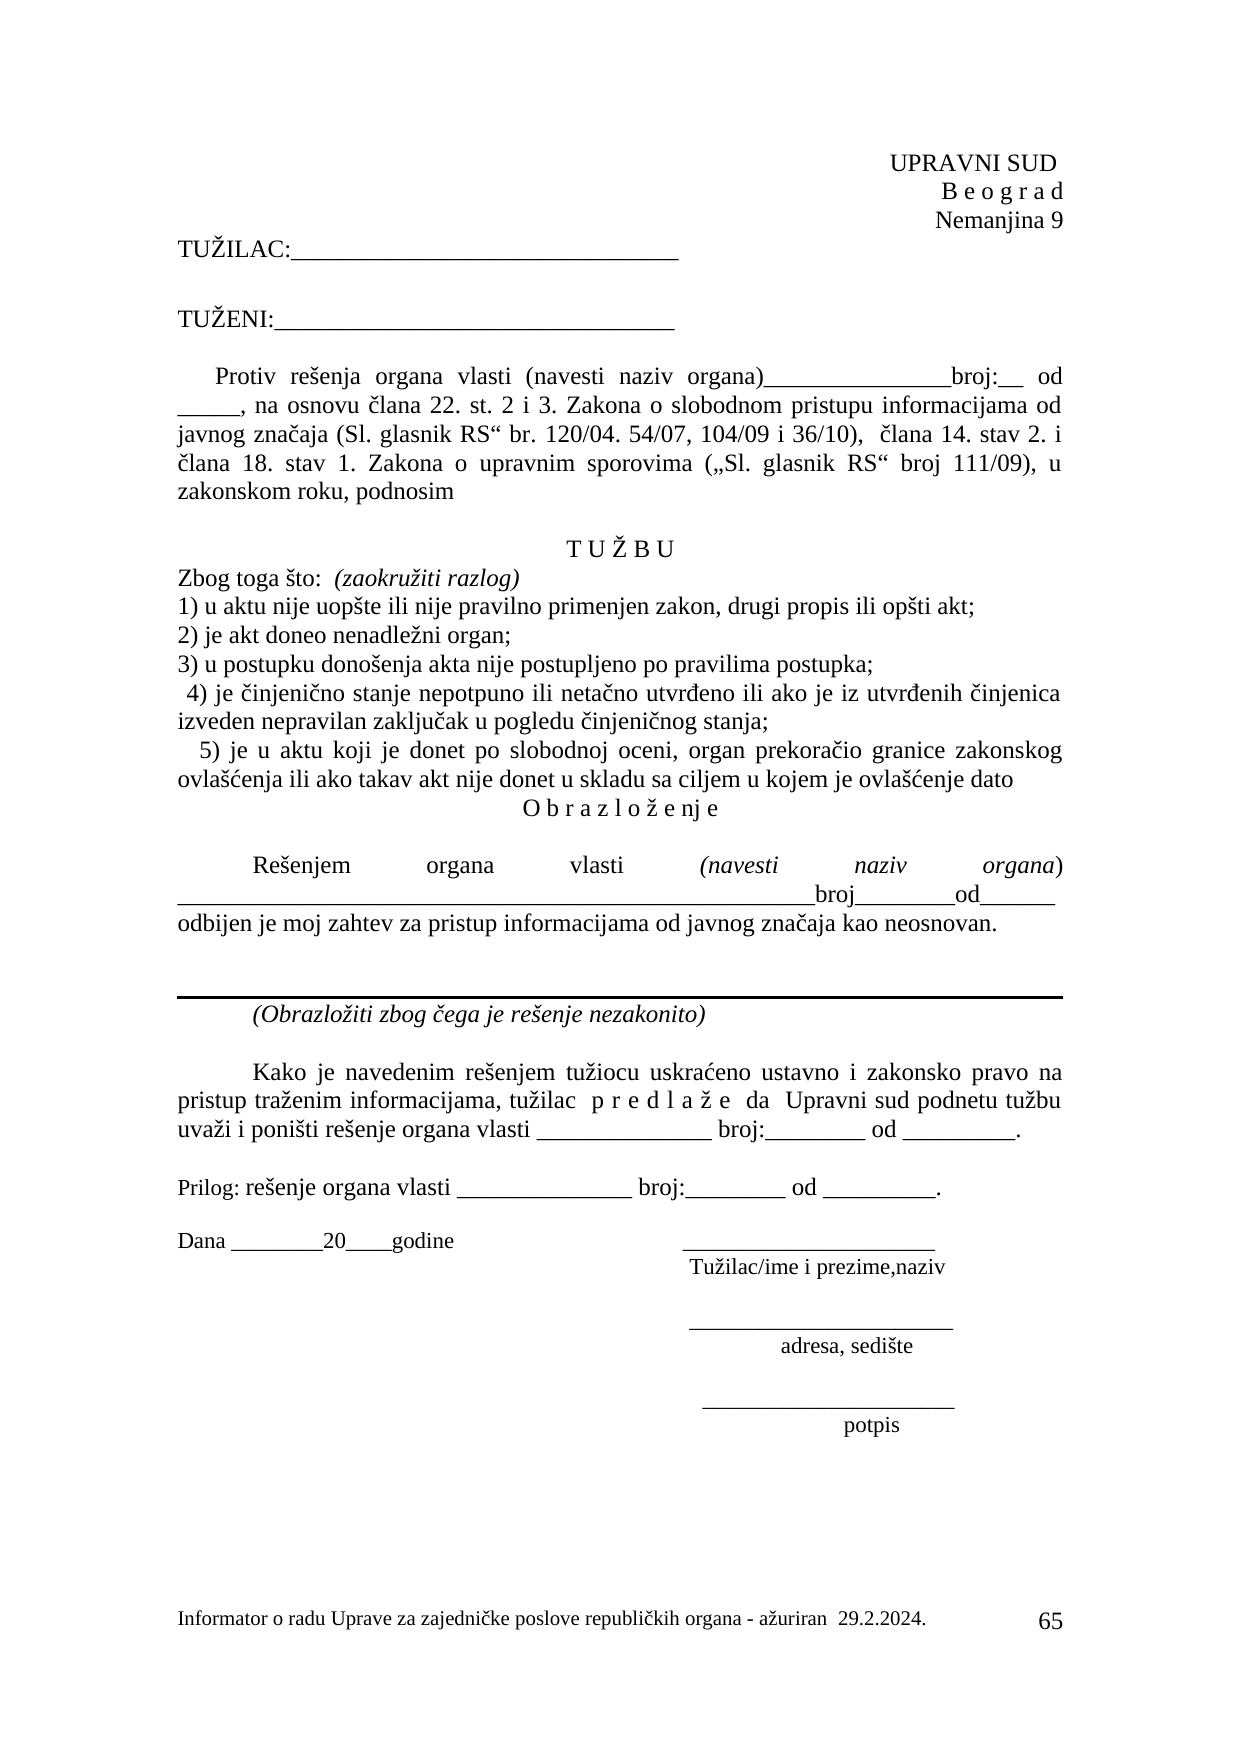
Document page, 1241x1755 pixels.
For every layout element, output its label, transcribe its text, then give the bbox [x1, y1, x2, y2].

text Nemanjina 9 [215, 205, 1063, 234]
text Kako je navedenim rešenjem tužiocu uskraćeno ustavno i zakonsko pravo na pristup traženim informacijama, tužilac p r e d l a ž e da Upravni sud podnetu tužbu uvaži i poništi rešenje organa vlasti ______________ broj:________ od _________. [177, 1057, 1063, 1143]
text Protiv rešenja organa vlasti (navesti naziv organa)_______________broj:__ od _____, na osnovu člana 22. st. 2 i 3. Zakona o slobodnom pristupu informacijama od javnog značaja (Sl. glasnik RS“ br. 120/04. 54/07, 104/09 i 36/10), člana 14. stav 2. i člana 18. stav 1. Zakona o upravnim sporovima („Sl. glasnik RS“ broj 111/09), u zakonskom roku, podnosim [177, 361, 1063, 505]
text Prilog: rešenje organa vlasti ______________ broj:________ od _________. [177, 1172, 1063, 1200]
text Rešenjem organa vlasti (navesti naziv organa) ___________________________________________________broj________od______ odbijen je moj zahtev za pristup informacijama od javnog značaja kao neosnovan. [177, 850, 1063, 936]
text O b r a z l o ž e nj e [177, 793, 1063, 821]
text ______________________ [702, 1358, 1063, 1411]
text adresa, sedište [215, 1332, 1063, 1358]
text 2) je akt doneo nenadležni organ; [140, 620, 1063, 649]
text potpis [215, 1411, 1063, 1438]
text B e o g r a d [177, 176, 1063, 205]
text UPRAVNI SUD [177, 148, 1063, 176]
text 5) je u aktu koji je donet po slobodnoj oceni, organ prekoračio granice zakonskog ovlašćenja ili ako takav akt nije donet u skladu sa cilјem u kojem je ovlašćenje dato [140, 735, 1063, 793]
text (Obrazložiti zbog čega je rešenje nezakonito) [177, 999, 1063, 1028]
text 4) je činjenično stanje nepotpuno ili netačno utvrđeno ili ako je iz utvrđenih činjenica izveden nepravilan zaklјučak u pogledu činjeničnog stanja; [140, 678, 1063, 735]
text T U Ž B U [177, 534, 1063, 563]
text _______________________ [215, 1306, 1063, 1332]
text Zbog toga što: (zaokružiti razlog) [140, 563, 1063, 591]
text Tužilac/ime i prezime,naziv [215, 1253, 1063, 1279]
text 1) u aktu nije uopšte ili nije pravilno primenjen zakon, drugi propis ili opšti akt; [140, 591, 1063, 620]
text TUŽILAC:_______________________________ [177, 234, 1063, 263]
text 3) u postupku donošenja akta nije postuplјeno po pravilima postupka; [140, 649, 1063, 678]
text TUŽENI:________________________________ [177, 304, 1063, 333]
text Dana ________20____godine ______________________ [177, 1227, 1063, 1253]
